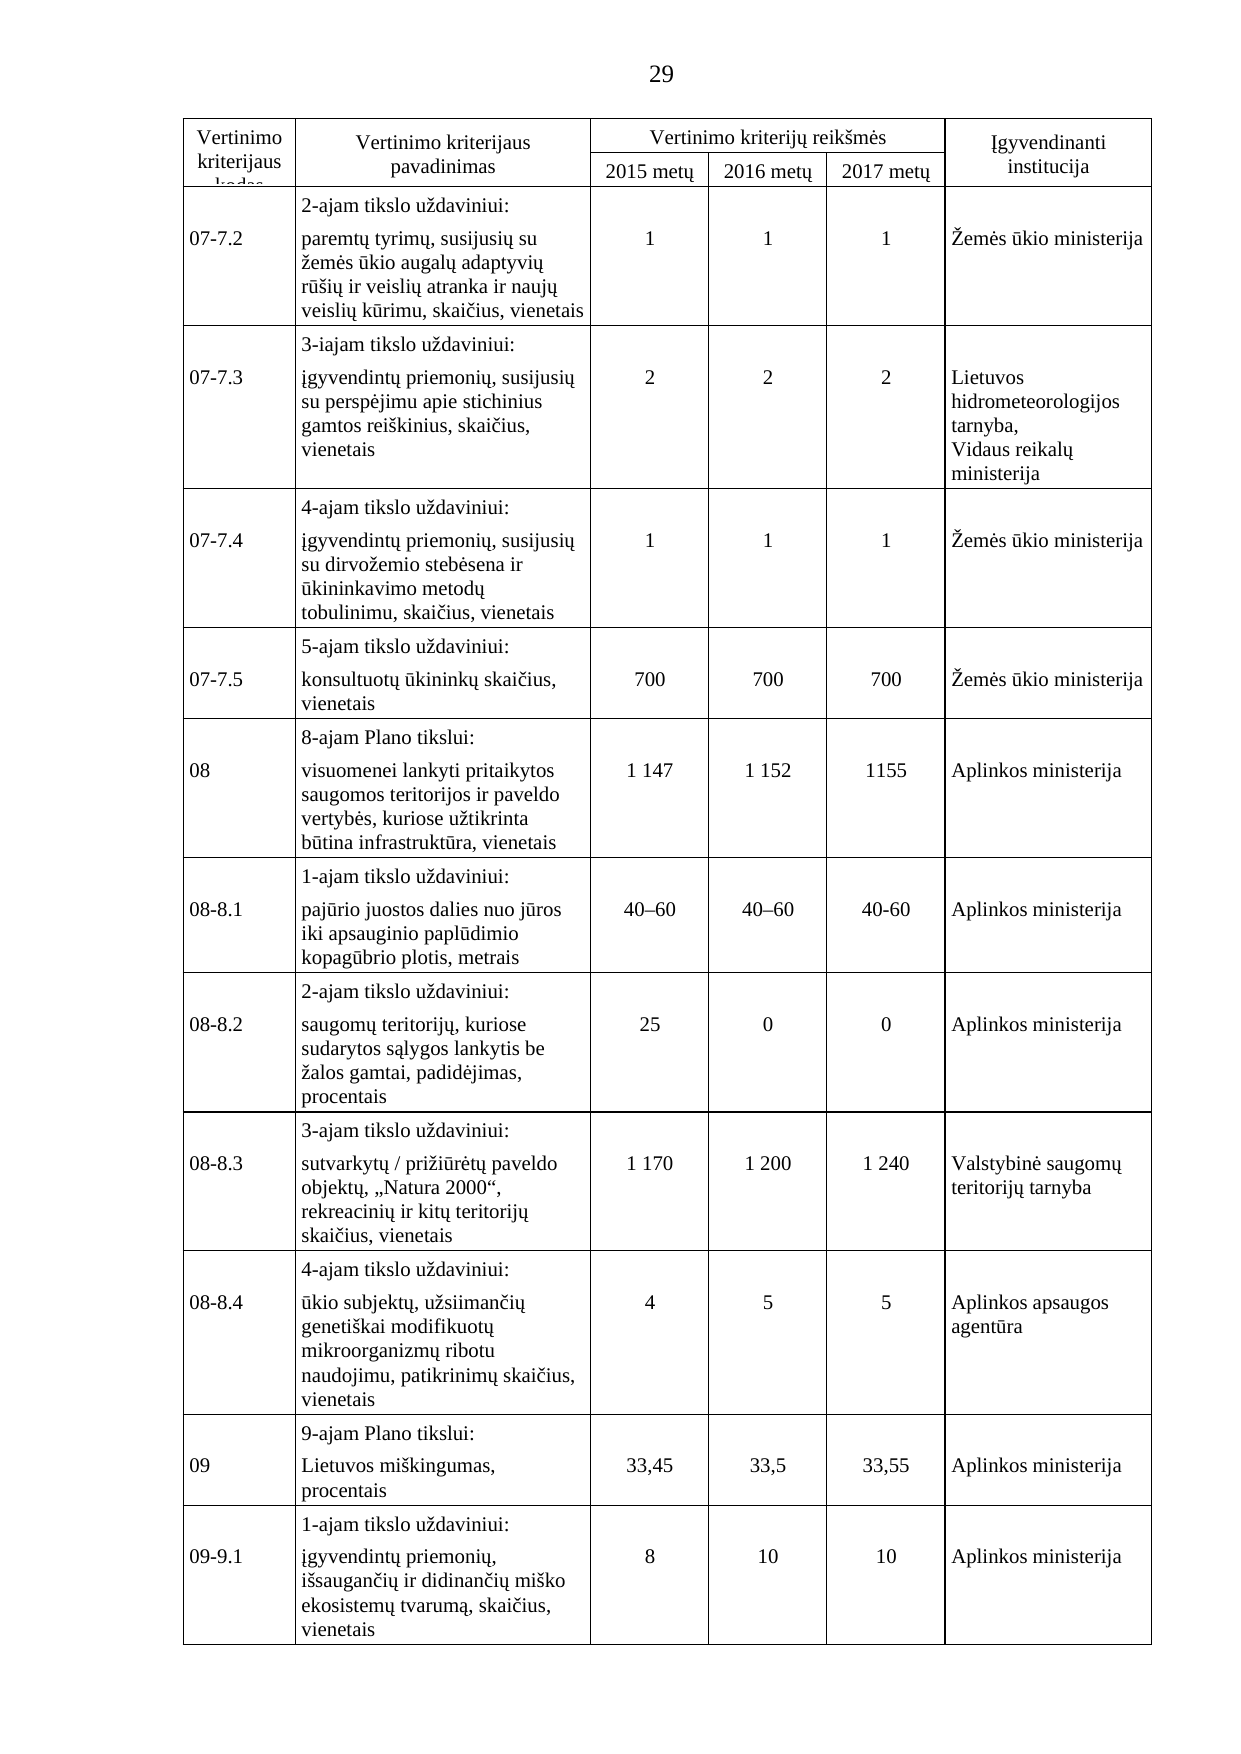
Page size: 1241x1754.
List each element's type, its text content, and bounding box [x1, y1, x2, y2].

table_cell 4-ajam tikslo uždaviniui: [296, 489, 590, 522]
table_cell [184, 973, 295, 1006]
table_cell 8 [591, 1539, 708, 1643]
table_cell [827, 187, 944, 220]
table_cell [709, 489, 826, 522]
table_cell Žemės ūkio ministerija [946, 220, 1151, 325]
table_cell [946, 1113, 1151, 1145]
table_cell [946, 326, 1151, 359]
table_cell [184, 326, 295, 359]
table_cell [946, 1251, 1151, 1284]
table_cell 1 [709, 220, 826, 325]
table_cell [184, 858, 295, 891]
table_cell visuomenei lankyti pritaikytos saugomos teritorijos ir paveldo vertybės, kuriose užtikrinta būtina infrastruktūra, vienetais [296, 752, 590, 857]
table_cell [709, 326, 826, 359]
table_cell 40–60 [709, 891, 826, 972]
table_cell [184, 1251, 295, 1284]
table_cell [946, 858, 1151, 891]
table_cell 08-8.2 [184, 1006, 295, 1111]
table_cell [827, 1113, 944, 1145]
table_cell Aplinkos ministerija [946, 891, 1151, 972]
table_cell [184, 628, 295, 661]
table_cell Žemės ūkio ministerija [946, 522, 1151, 627]
table_cell [827, 1506, 944, 1538]
table_cell 700 [709, 661, 826, 718]
table_cell 1 [827, 522, 944, 627]
table_cell Valstybinė saugomų teritorijų tarnyba [946, 1145, 1151, 1250]
table_cell 33,5 [709, 1448, 826, 1504]
table_cell [946, 1506, 1151, 1538]
table_cell 3-iajam tikslo uždaviniui: [296, 326, 590, 359]
table_cell [184, 719, 295, 752]
table_cell 1 152 [709, 752, 826, 857]
table_cell [946, 187, 1151, 220]
table_cell [709, 187, 826, 220]
table_cell [946, 973, 1151, 1006]
table_cell [709, 1113, 826, 1145]
table_cell [591, 187, 708, 220]
table_cell [591, 1251, 708, 1284]
table_cell 2 [591, 359, 708, 488]
table_cell 2-ajam tikslo uždaviniui: [296, 973, 590, 1006]
table_cell [184, 489, 295, 522]
table_cell [827, 858, 944, 891]
table_cell ūkio subjektų, užsiimančių genetiškai modifikuotų mikroorganizmų ribotu naudojimu, patikrinimų skaičius, vienetais [296, 1284, 590, 1413]
table_cell Lietuvos hidrometeorologijos tarnyba, Vidaus reikalų ministerija [946, 359, 1151, 488]
table_cell [827, 489, 944, 522]
table_cell 33,55 [827, 1448, 944, 1504]
table_cell [827, 719, 944, 752]
table_cell 10 [827, 1539, 944, 1643]
table_cell 1155 [827, 752, 944, 857]
table_cell 1-ajam tikslo uždaviniui: [296, 1506, 590, 1538]
table_cell 0 [827, 1006, 944, 1111]
table_cell [591, 1506, 708, 1538]
table_cell 10 [709, 1539, 826, 1643]
table_cell įgyvendintų priemonių, susijusių su dirvožemio stebėsena ir ūkininkavimo metodų tobulinimu, skaičius, vienetais [296, 522, 590, 627]
table_cell įgyvendintų priemonių, susijusių su perspėjimu apie stichinius gamtos reiškinius, skaičius, vienetais [296, 359, 590, 488]
table_cell Aplinkos ministerija [946, 1539, 1151, 1643]
table_cell 07-7.3 [184, 359, 295, 488]
table_cell Aplinkos apsaugos agentūra [946, 1284, 1151, 1413]
table_cell Aplinkos ministerija [946, 1006, 1151, 1111]
table_cell 1 147 [591, 752, 708, 857]
table_header Vertinimo kriterijaus pavadinimas [296, 119, 590, 186]
table_cell paremtų tyrimų, susijusių su žemės ūkio augalų adaptyvių rūšių ir veislių atranka ir naujų veislių kūrimu, skaičius, vienetais [296, 220, 590, 325]
table_cell [184, 187, 295, 220]
table_cell saugomų teritorijų, kuriose sudarytos sąlygos lankytis be žalos gamtai, padidėjimas, procentais [296, 1006, 590, 1111]
table_cell [709, 1506, 826, 1538]
table_cell [709, 719, 826, 752]
table_cell [709, 858, 826, 891]
table_cell 40–60 [591, 891, 708, 972]
table_cell 09 [184, 1448, 295, 1504]
table_cell 5 [827, 1284, 944, 1413]
table_cell 33,45 [591, 1448, 708, 1504]
table_cell [591, 1113, 708, 1145]
table_cell [827, 1415, 944, 1447]
table_cell konsultuotų ūkininkų skaičius, vienetais [296, 661, 590, 718]
table_cell 1 170 [591, 1145, 708, 1250]
table_cell 1 240 [827, 1145, 944, 1250]
table_cell įgyvendintų priemonių, išsaugančių ir didinančių miško ekosistemų tvarumą, skaičius, vienetais [296, 1539, 590, 1643]
table_cell 25 [591, 1006, 708, 1111]
table_cell Lietuvos miškingumas, procentais [296, 1448, 590, 1504]
table_cell 0 [709, 1006, 826, 1111]
table_cell [946, 628, 1151, 661]
table_cell 2 [827, 359, 944, 488]
table_cell [184, 1506, 295, 1538]
table_cell 4-ajam tikslo uždaviniui: [296, 1251, 590, 1284]
table_cell 5-ajam tikslo uždaviniui: [296, 628, 590, 661]
table_cell 5 [709, 1284, 826, 1413]
table_cell sutvarkytų / prižiūrėtų paveldo objektų, „Natura 2000“, rekreacinių ir kitų teritorijų skaičius, vienetais [296, 1145, 590, 1250]
table_cell Aplinkos ministerija [946, 1448, 1151, 1504]
table_cell 07-7.4 [184, 522, 295, 627]
table_cell [591, 489, 708, 522]
table_cell 2-ajam tikslo uždaviniui: [296, 187, 590, 220]
table_cell 1 [591, 220, 708, 325]
table_cell [709, 628, 826, 661]
table_cell 2015 metų [591, 153, 708, 186]
table_cell [591, 973, 708, 1006]
table_cell [709, 1251, 826, 1284]
table_cell 700 [827, 661, 944, 718]
table_cell [827, 326, 944, 359]
table_cell 09-9.1 [184, 1539, 295, 1643]
table_cell 40-60 [827, 891, 944, 972]
table_header Vertinimo kriterijų reikšmės [591, 119, 944, 152]
table_cell 08 [184, 752, 295, 857]
table_cell [946, 1415, 1151, 1447]
table_cell Aplinkos ministerija [946, 752, 1151, 857]
table_cell 3-ajam tikslo uždaviniui: [296, 1113, 590, 1145]
table_cell [591, 1415, 708, 1447]
table_cell 1 [827, 220, 944, 325]
table_cell pajūrio juostos dalies nuo jūros iki apsauginio paplūdimio kopagūbrio plotis, metrais [296, 891, 590, 972]
table_cell 2 [709, 359, 826, 488]
table_cell 07-7.5 [184, 661, 295, 718]
table_cell 8-ajam Plano tikslui: [296, 719, 590, 752]
table_cell 700 [591, 661, 708, 718]
table_cell [591, 628, 708, 661]
table_cell 2016 metų [709, 153, 826, 186]
table_cell [827, 973, 944, 1006]
table_cell 1 [709, 522, 826, 627]
table_cell [946, 719, 1151, 752]
table_header Įgyvendinanti institucija [946, 119, 1151, 186]
table_cell [184, 1113, 295, 1145]
table_cell [827, 628, 944, 661]
table_cell 08-8.3 [184, 1145, 295, 1250]
table_cell [709, 1415, 826, 1447]
table_cell 1-ajam tikslo uždaviniui: [296, 858, 590, 891]
table_cell [591, 326, 708, 359]
table_cell 08-8.1 [184, 891, 295, 972]
table_header Vertinimo kriterijaus kodas [184, 119, 295, 186]
table_cell 4 [591, 1284, 708, 1413]
table_cell [827, 1251, 944, 1284]
table_cell [184, 1415, 295, 1447]
table_cell [591, 719, 708, 752]
table_cell [709, 973, 826, 1006]
table_cell [591, 858, 708, 891]
table_cell 1 200 [709, 1145, 826, 1250]
table_cell [946, 489, 1151, 522]
table_cell 2017 metų [827, 153, 944, 186]
table_cell 1 [591, 522, 708, 627]
table_cell Žemės ūkio ministerija [946, 661, 1151, 718]
table_cell 08-8.4 [184, 1284, 295, 1413]
table_cell 9-ajam Plano tikslui: [296, 1415, 590, 1447]
table_cell 07-7.2 [184, 220, 295, 325]
